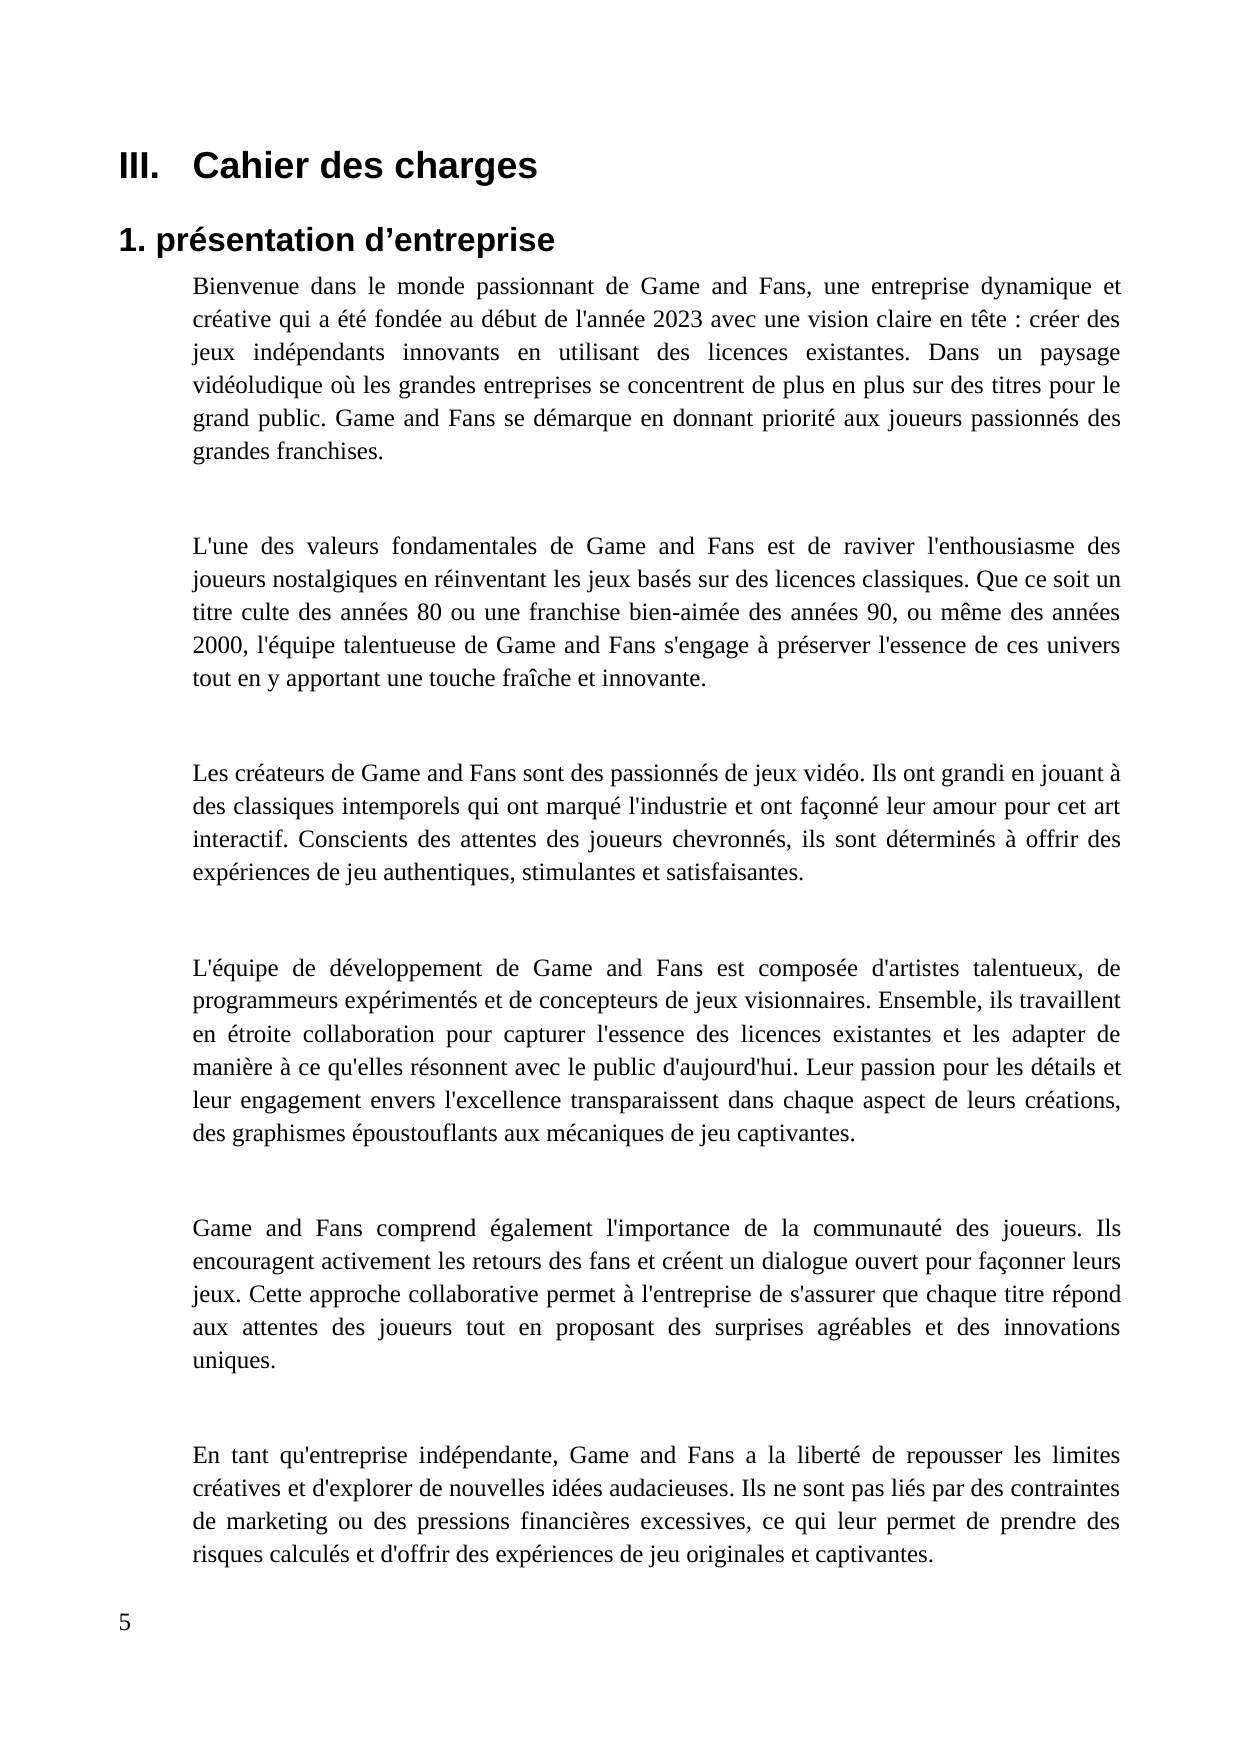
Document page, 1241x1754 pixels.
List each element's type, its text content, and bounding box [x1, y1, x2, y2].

subtitle 1. présentation d’entreprise [118, 220, 1122, 258]
text Les créateurs de Game and Fans sont des passionnés de jeux vidéo. Ils ont grandi en jouant à des classiques intemporels qui ont marqué l'industrie et ont façonné leur amour pour cet art interactif. Conscients des attentes des joueurs chevronnés, ils sont déterminés à offrir des expériences de jeu authentiques, stimulantes et satisfaisantes. [192, 758, 1122, 886]
text L'équipe de développement de Game and Fans est composée d'artistes talentueux, de programmeurs expérimentés et de concepteurs de jeux visionnaires. Ensemble, ils travaillent en étroite collaboration pour capturer l'essence des licences existantes et les adapter de manière à ce qu'elles résonnent avec le public d'aujourd'hui. Leur passion pour les détails et leur engagement envers l'excellence transparaissent dans chaque aspect de leurs créations, des graphismes époustouflants aux mécaniques de jeu captivantes. [192, 953, 1122, 1146]
text Bienvenue dans le monde passionnant de Game and Fans, une entreprise dynamique et créative qui a été fondée au début de l'année 2023 avec une vision claire en tête : créer des jeux indépendants innovants en utilisant des licences existantes. Dans un paysage vidéoludique où les grandes entreprises se concentrent de plus en plus sur des titres pour le grand public. Game and Fans se démarque en donnant priorité aux joueurs passionnés des grandes franchises. [192, 271, 1122, 464]
text En tant qu'entreprise indépendante, Game and Fans a la liberté de repousser les limites créatives et d'explorer de nouvelles idées audacieuses. Ils ne sont pas liés par des contraintes de marketing ou des pressions financières excessives, ce qui leur permet de prendre des risques calculés et d'offrir des expériences de jeu originales et captivantes. [192, 1440, 1122, 1568]
subtitle Cahier des charges [118, 143, 1122, 186]
text Game and Fans comprend également l'importance de la communauté des joueurs. Ils encouragent activement les retours des fans et créent un dialogue ouvert pour façonner leurs jeux. Cette approche collaborative permet à l'entreprise de s'assurer que chaque titre répond aux attentes des joueurs tout en proposant des surprises agréables et des innovations uniques. [192, 1213, 1122, 1374]
text L'une des valeurs fondamentales de Game and Fans est de raviver l'enthousiasme des joueurs nostalgiques en réinventant les jeux basés sur des licences classiques. Que ce soit un titre culte des années 80 ou une franchise bien-aimée des années 90, ou même des années 2000, l'équipe talentueuse de Game and Fans s'engage à préserver l'essence de ces univers tout en y apportant une touche fraîche et innovante. [192, 531, 1122, 692]
